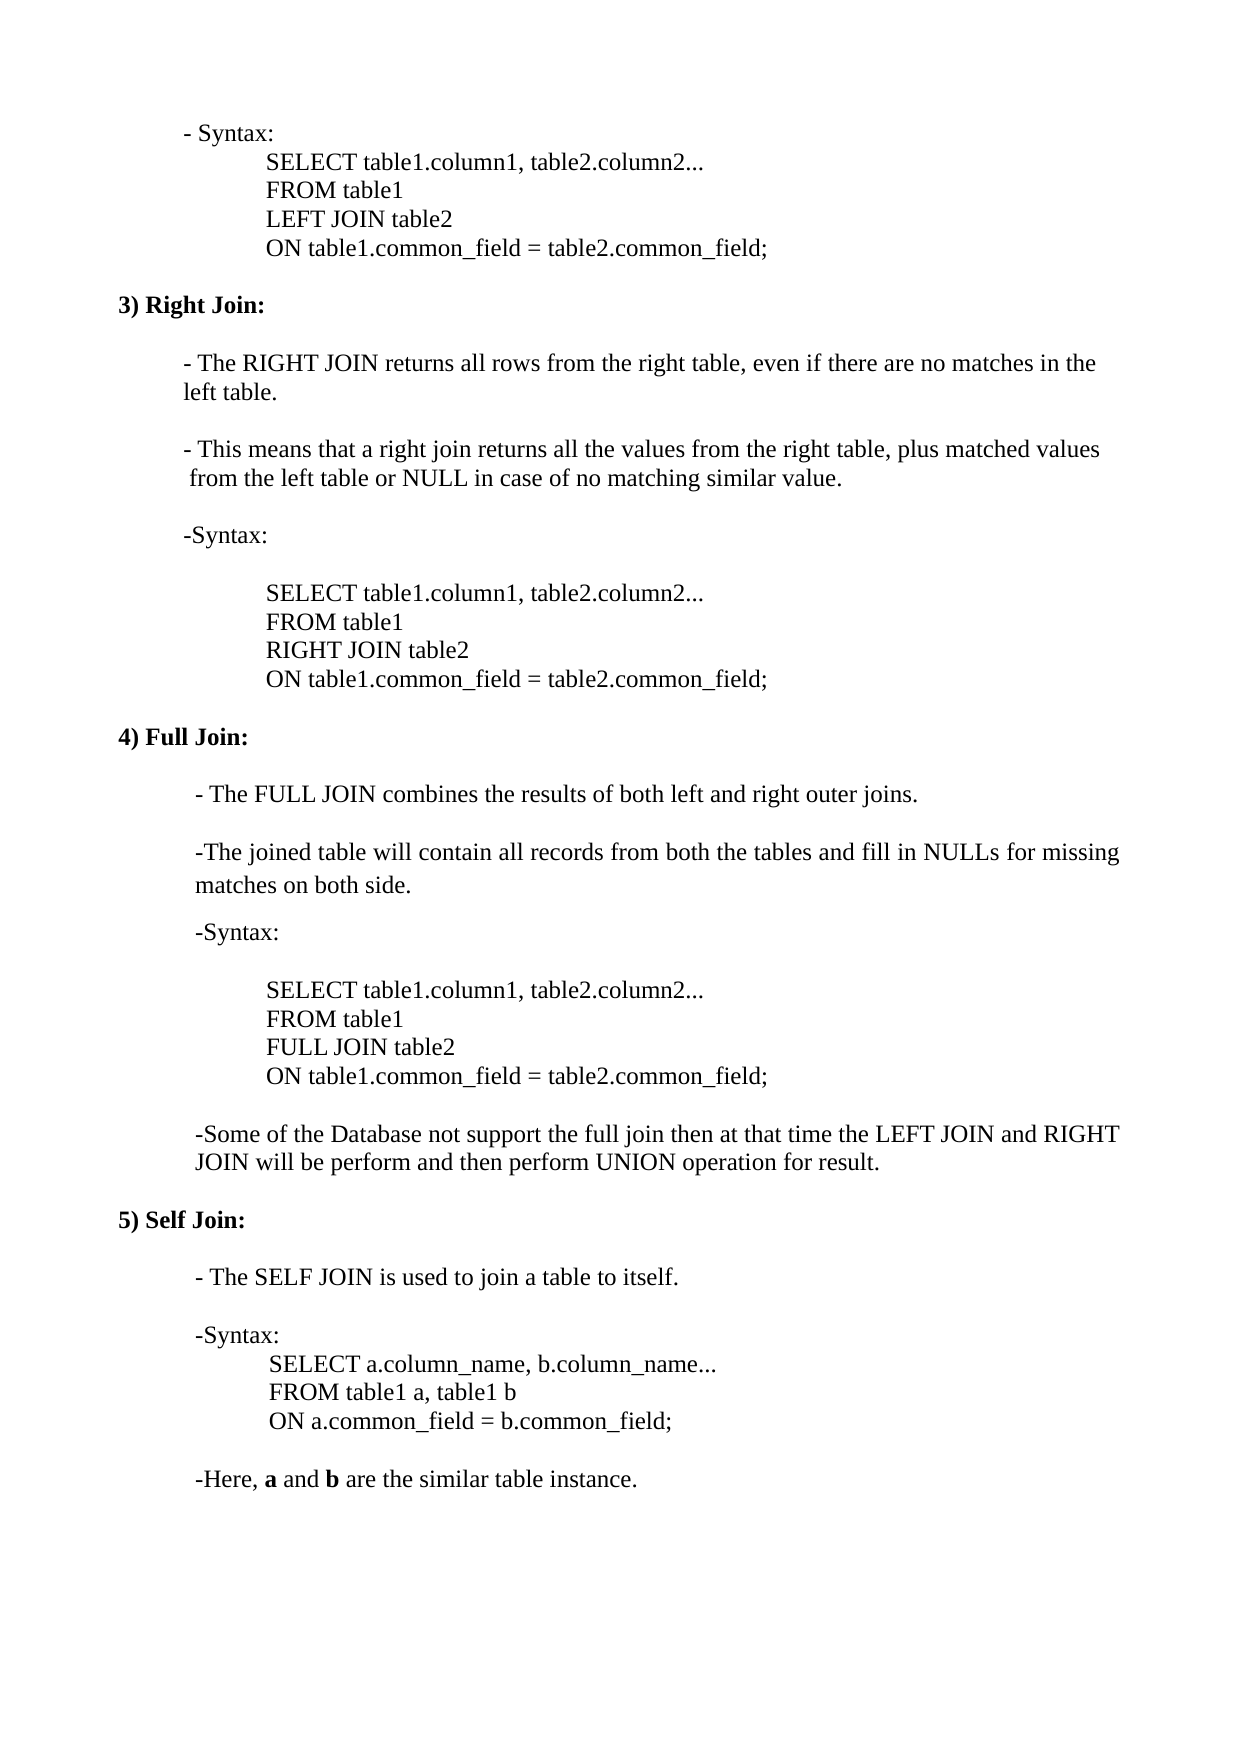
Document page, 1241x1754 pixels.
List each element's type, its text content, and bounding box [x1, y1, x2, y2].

text FROM table1 [118, 1004, 1122, 1032]
text - The SELF JOIN is used to join a table to itself. [118, 1262, 1122, 1291]
text SELECT a.column_name, b.column_name... [118, 1349, 1122, 1377]
text 5) Self Join: [118, 1205, 1122, 1234]
text FULL JOIN table2 [118, 1032, 1122, 1061]
text 3) Right Join: [118, 291, 1122, 319]
text SELECT table1.column1, table2.column2... [183, 578, 1122, 607]
text - This means that a right join returns all the values from the right table, plus matched values from the left table or NULL in case of no matching similar value. [183, 434, 1122, 492]
text -Syntax: [118, 917, 1122, 946]
text SELECT table1.column1, table2.column2... [183, 147, 1122, 176]
text FROM table1 [183, 176, 1122, 204]
text -Here, a and b are the similar table instance. [118, 1464, 1122, 1492]
text -The joined table will contain all records from both the tables and fill in NULLs for missing matches on both side. [195, 837, 1122, 899]
text RIGHT JOIN table2 [183, 636, 1122, 664]
text - Syntax: [183, 118, 1122, 147]
text ON table1.common_field = table2.common_field; [183, 233, 1122, 262]
text 4) Full Join: [118, 722, 1122, 751]
text SELECT table1.column1, table2.column2... [118, 975, 1122, 1004]
text LEFT JOIN table2 [183, 204, 1122, 233]
text ON table1.common_field = table2.common_field; [183, 664, 1122, 693]
text -Syntax: [118, 1320, 1122, 1349]
text -Syntax: [183, 521, 1122, 549]
text FROM table1 a, table1 b [118, 1377, 1122, 1406]
text ON table1.common_field = table2.common_field; [118, 1061, 1122, 1090]
text - The RIGHT JOIN returns all rows from the right table, even if there are no matches in the left table. [177, 348, 1122, 406]
text - The FULL JOIN combines the results of both left and right outer joins. [118, 779, 1122, 808]
text ON a.common_field = b.common_field; [118, 1406, 1122, 1435]
text -Some of the Database not support the full join then at that time the LEFT JOIN and RIGHT JOIN will be perform and then perform UNION operation for result. [118, 1119, 1122, 1176]
text FROM table1 [183, 607, 1122, 636]
